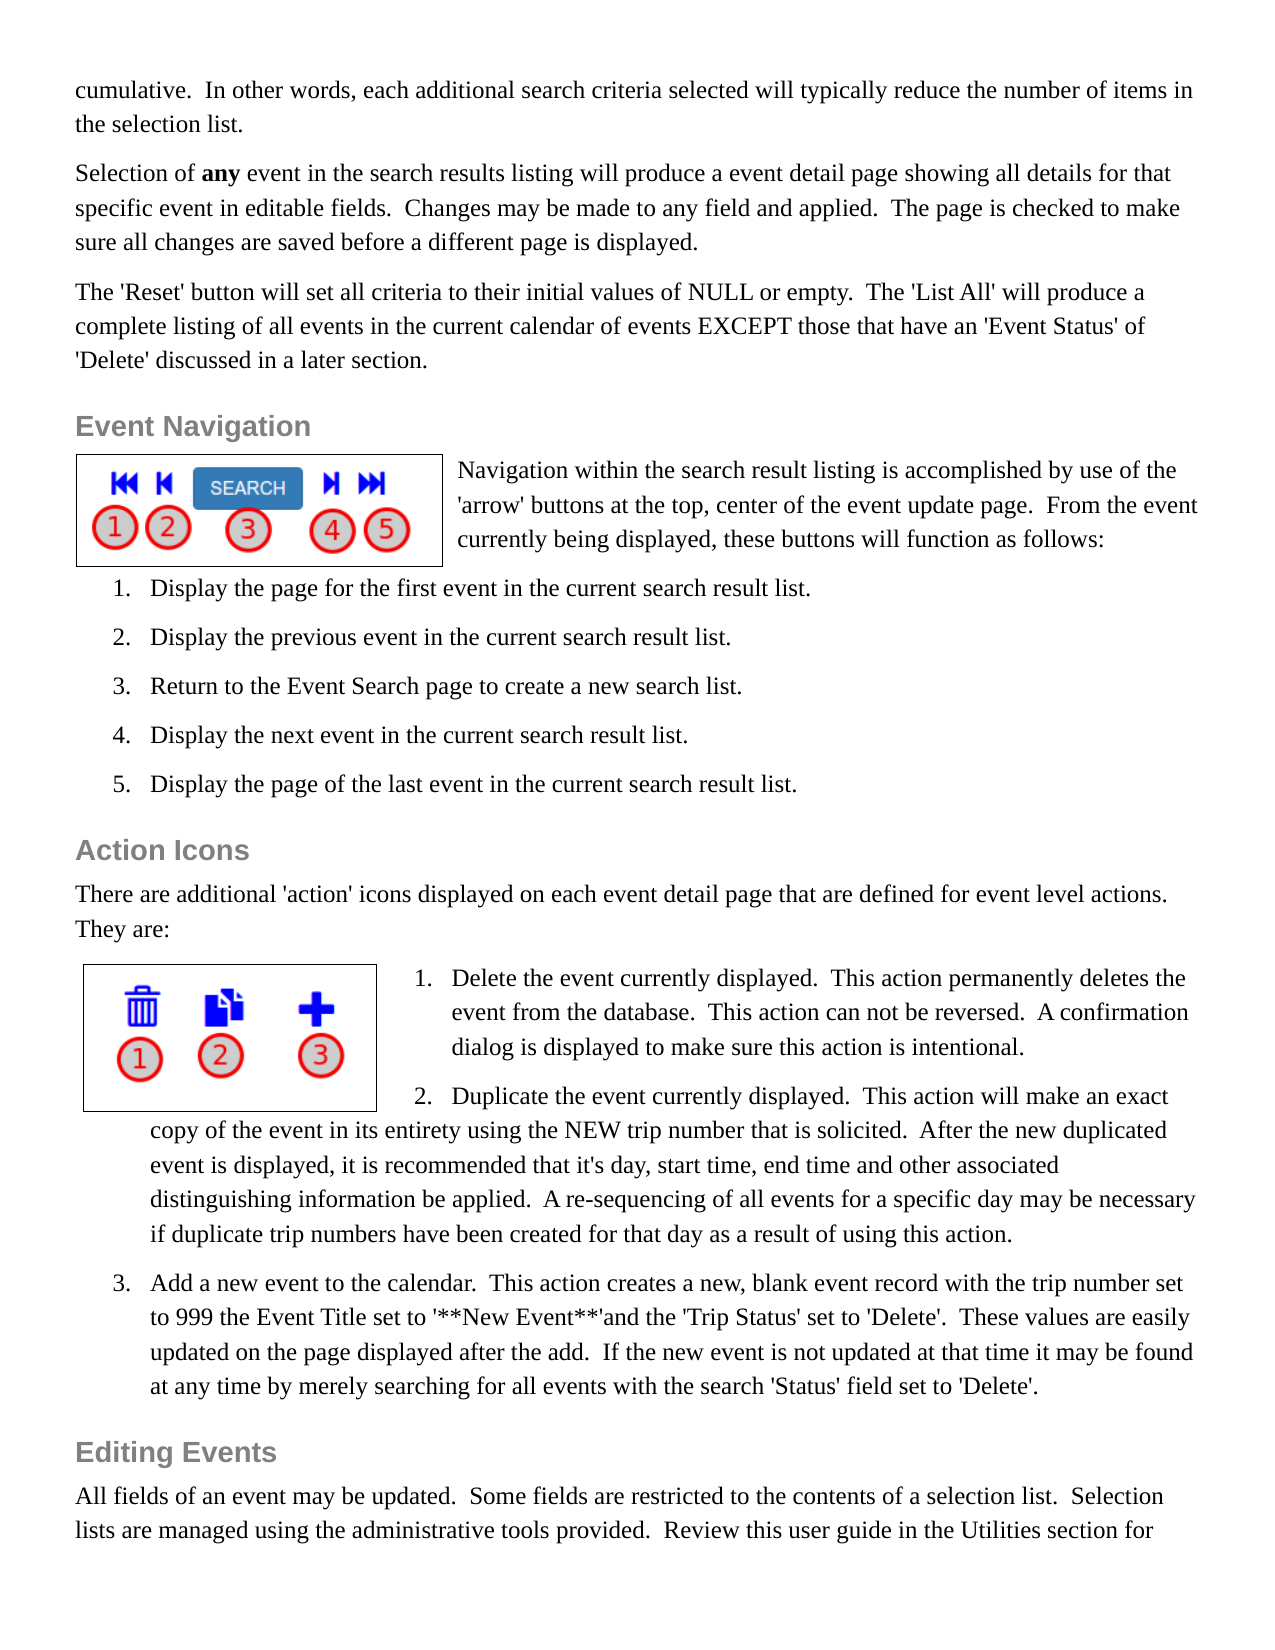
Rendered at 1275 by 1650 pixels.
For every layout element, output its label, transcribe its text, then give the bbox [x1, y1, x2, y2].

subtitle Event Navigation [75, 409, 1200, 443]
subtitle Editing Events [75, 1435, 1200, 1468]
picture [78, 456, 439, 564]
list Duplicate the event currently displayed. This action will make an exact copy of the event in its entirety using the NEW trip number that is solicited. After the new duplicated event is displayed, it is recommended that it's day, start time, end time and other associated distinguishing information be applied. A re-sequencing of all events for a specific day may be necessary if duplicate trip numbers have been created for that day as a result of using this action. [112, 1081, 1200, 1247]
list Display the page of the last event in the current search result list. [112, 769, 1200, 798]
list Display the previous event in the current search result list. [112, 622, 1200, 651]
text There are additional 'action' icons displayed on each event detail page that are defined for event level actions. They are: [75, 879, 1200, 942]
list Delete the event currently displayed. This action permanently deletes the event from the database. This action can not be reversed. A confirmation dialog is displayed to make sure this action is intentional. [377, 963, 1200, 1060]
text All fields of an event may be updated. Some fields are restricted to the contents of a selection list. Selection lists are managed using the administrative tools provided. Review this user guide in the Utilities section for [75, 1481, 1200, 1544]
text Navigation within the search result listing is accomplished by use of the 'arrow' buttons at the top, center of the event update page. From the event currently being displayed, these buttons will function as follows: [443, 455, 1200, 553]
text [77, 455, 442, 566]
list Add a new event to the calendar. This action creates a new, blank event record with the trip number set to 999 the Event Title set to '**New Event**'and the 'Trip Status' set to 'Delete'. These values are easily updated on the page displayed after the add. If the new event is not updated at that time it may be found at any time by merely searching for all events with the search 'Status' field set to 'Delete'. [112, 1268, 1200, 1400]
list Display the next event in the current search result list. [112, 720, 1200, 749]
list Display the page for the first event in the current search result list. [112, 573, 1200, 602]
picture [85, 967, 374, 1109]
subtitle Action Icons [75, 833, 1200, 867]
text The 'Reset' button will set all criteria to their initial values of NULL or empty. The 'List All' will produce a complete listing of all events in the current calendar of events EXCEPT those that have an 'Event Status' of 'Delete' discussed in a later section. [75, 277, 1200, 374]
text cumulative. In other words, each additional search criteria selected will typically reduce the number of items in the selection list. [75, 75, 1200, 138]
list Return to the Event Search page to create a new search list. [112, 671, 1200, 700]
text Selection of any event in the search results listing will produce a event detail page showing all details for that specific event in editable fields. Changes may be made to any field and applied. The page is checked to make sure all changes are saved before a different page is displayed. [75, 158, 1200, 256]
